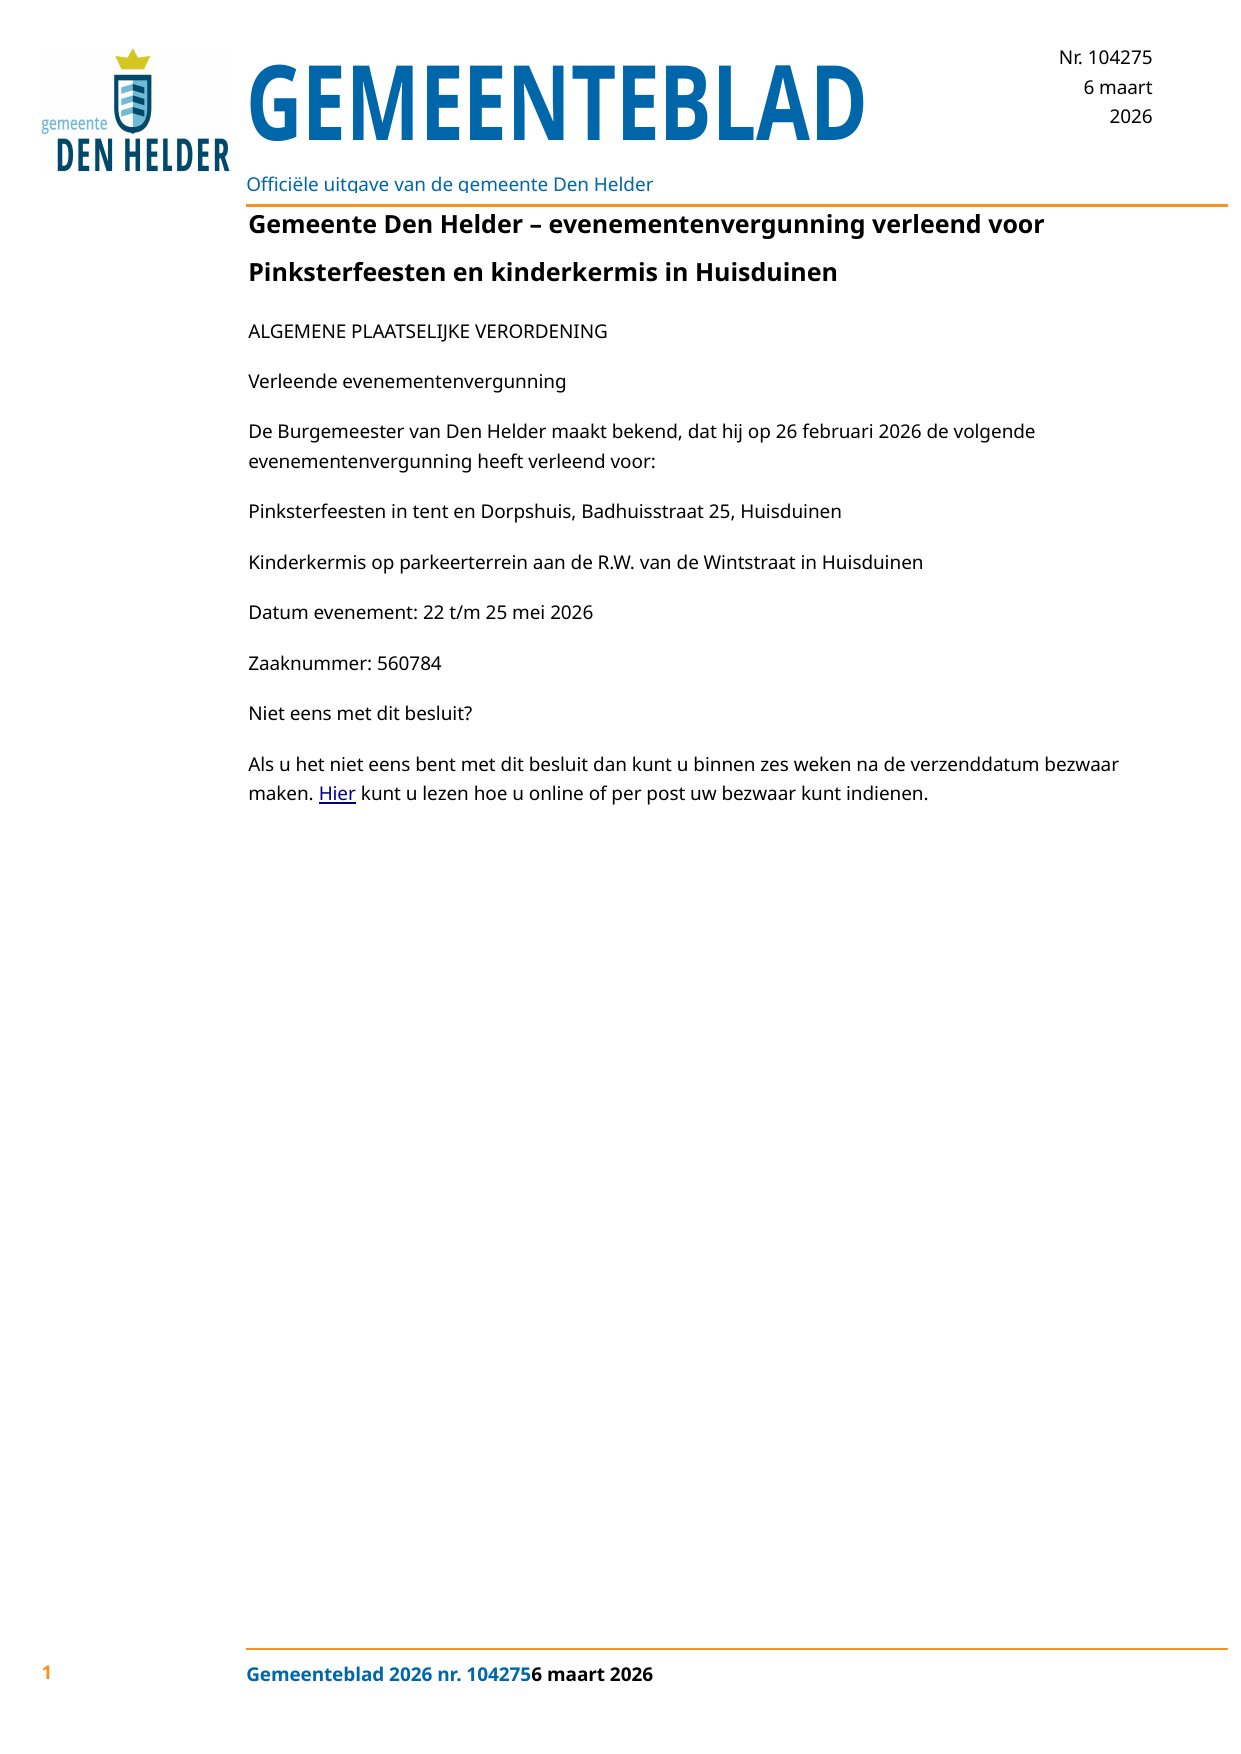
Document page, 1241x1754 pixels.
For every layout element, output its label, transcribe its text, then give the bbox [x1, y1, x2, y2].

picture [130, 157, 135, 172]
picture [182, 144, 187, 165]
text Als u het niet eens bent met dit besluit dan kunt u binnen zes weken na de verzenddatum bezwaar maken. Hier kunt u lezen hoe u online of per post uw bezwaar kunt indienen. [248, 751, 1152, 806]
text Datum evenement: 22 t/m 25 mei 2026 [248, 599, 1152, 625]
text Niet eens met dit besluit? [248, 700, 1152, 726]
text De Burgemeester van Den Helder maakt bekend, dat hij op 26 februari 2026 de volgende evenementenvergunning heeft verleend voor: [248, 419, 1152, 474]
picture [100, 154, 106, 172]
text Verleende evenementenvergunning [248, 368, 1152, 394]
text ALGEMENE PLAATSELIJKE VERORDENING [248, 318, 1152, 344]
picture [41, 47, 231, 172]
picture [63, 144, 68, 165]
picture [220, 160, 224, 172]
text Pinksterfeesten in tent en Dorpshuis, Badhuisstraat 25, Huisduinen [248, 499, 1152, 524]
text Zaaknummer: 560784 [248, 650, 1152, 676]
text Gemeente Den Helder – evenementenvergunning verleend voor Pinksterfeesten en kinderkermis in Huisduinen [248, 207, 1152, 288]
text Kinderkermis op parkeerterrein aan de R.W. van de Wintstraat in Huisduinen [248, 549, 1152, 575]
